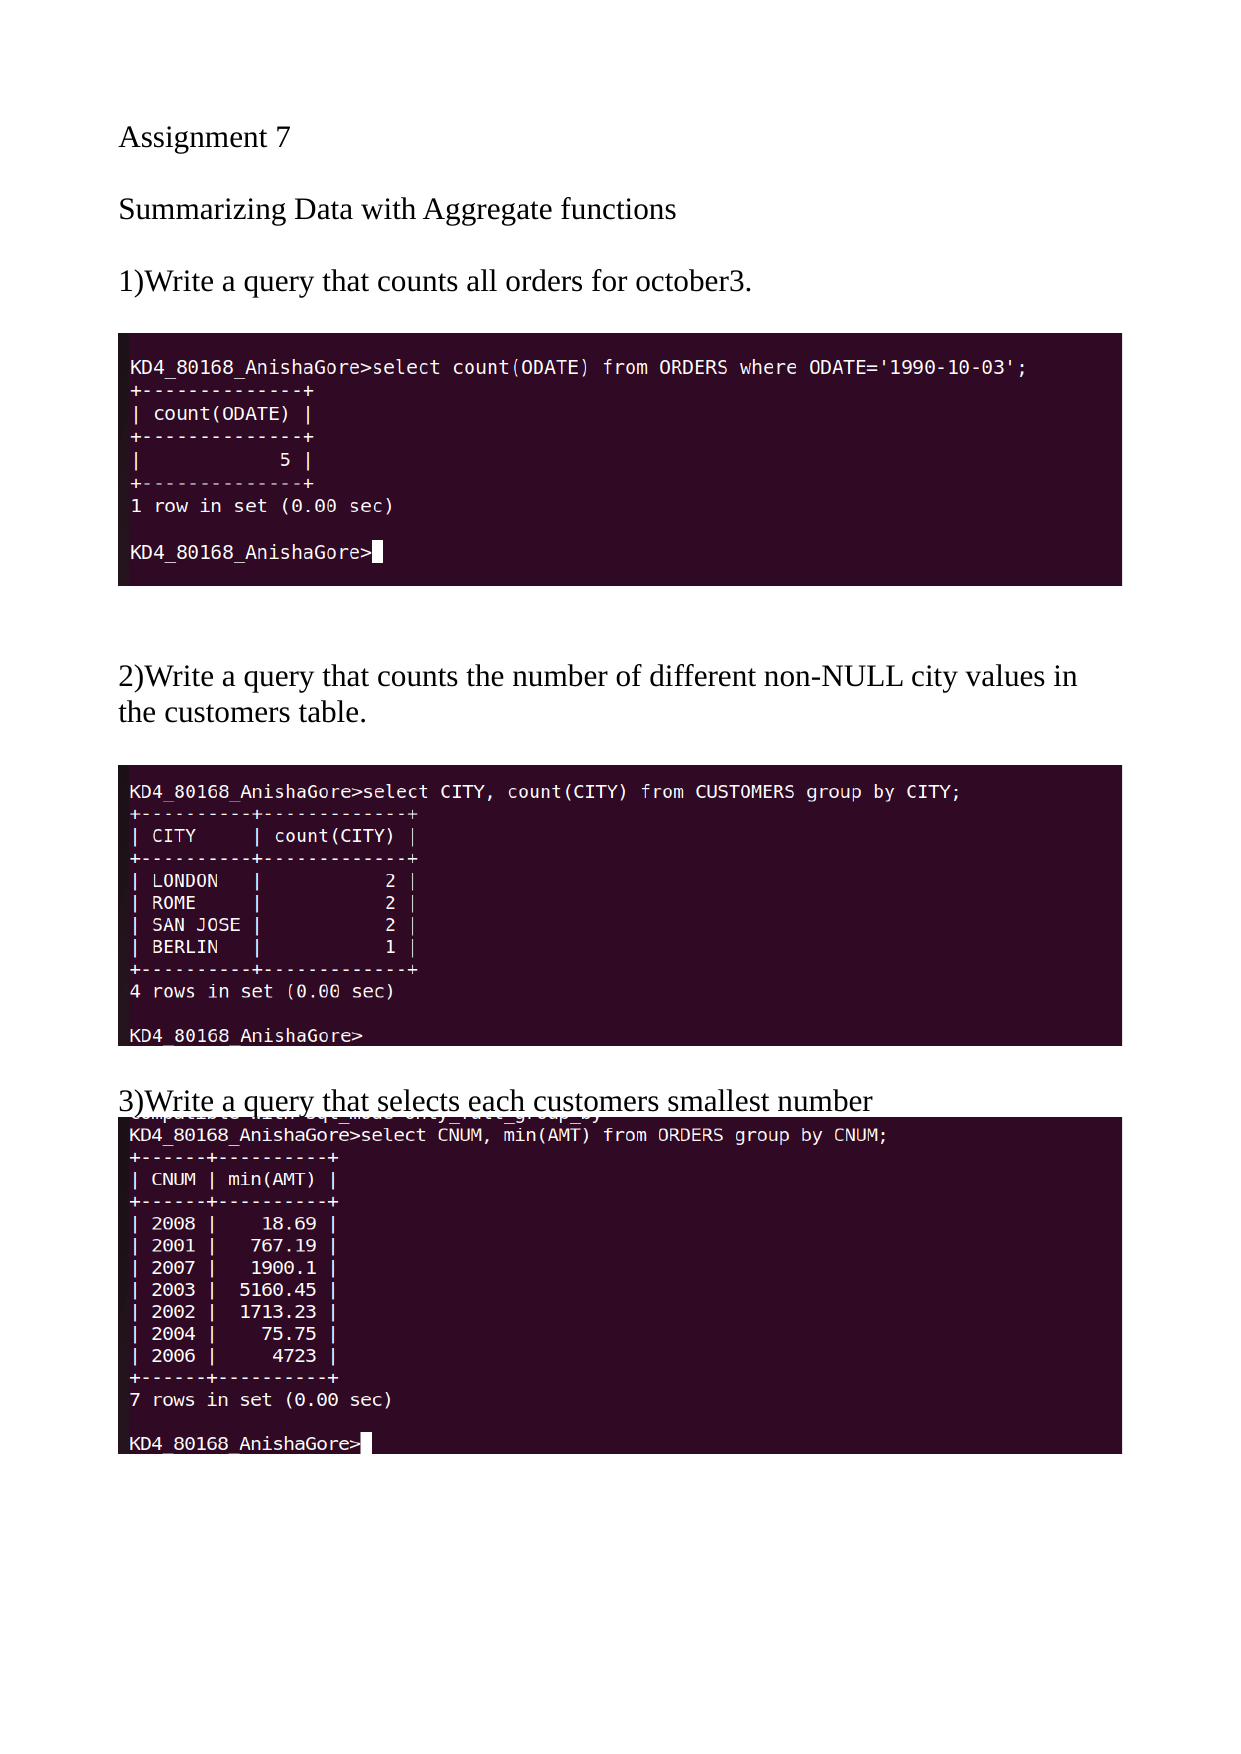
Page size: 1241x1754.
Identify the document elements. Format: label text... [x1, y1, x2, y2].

text 3)Write a query that selects each customers smallest number [118, 1082, 1122, 1117]
picture [118, 333, 1123, 586]
picture [118, 1117, 1123, 1454]
picture [118, 765, 1123, 1046]
text 2)Write a query that counts the number of different non-NULL city values in the customers table. [118, 657, 1122, 729]
text Assignment 7 [118, 118, 1122, 154]
text Summarizing Data with Aggregate functions [118, 190, 1122, 226]
text 1)Write a query that counts all orders for october3. [118, 262, 1122, 298]
